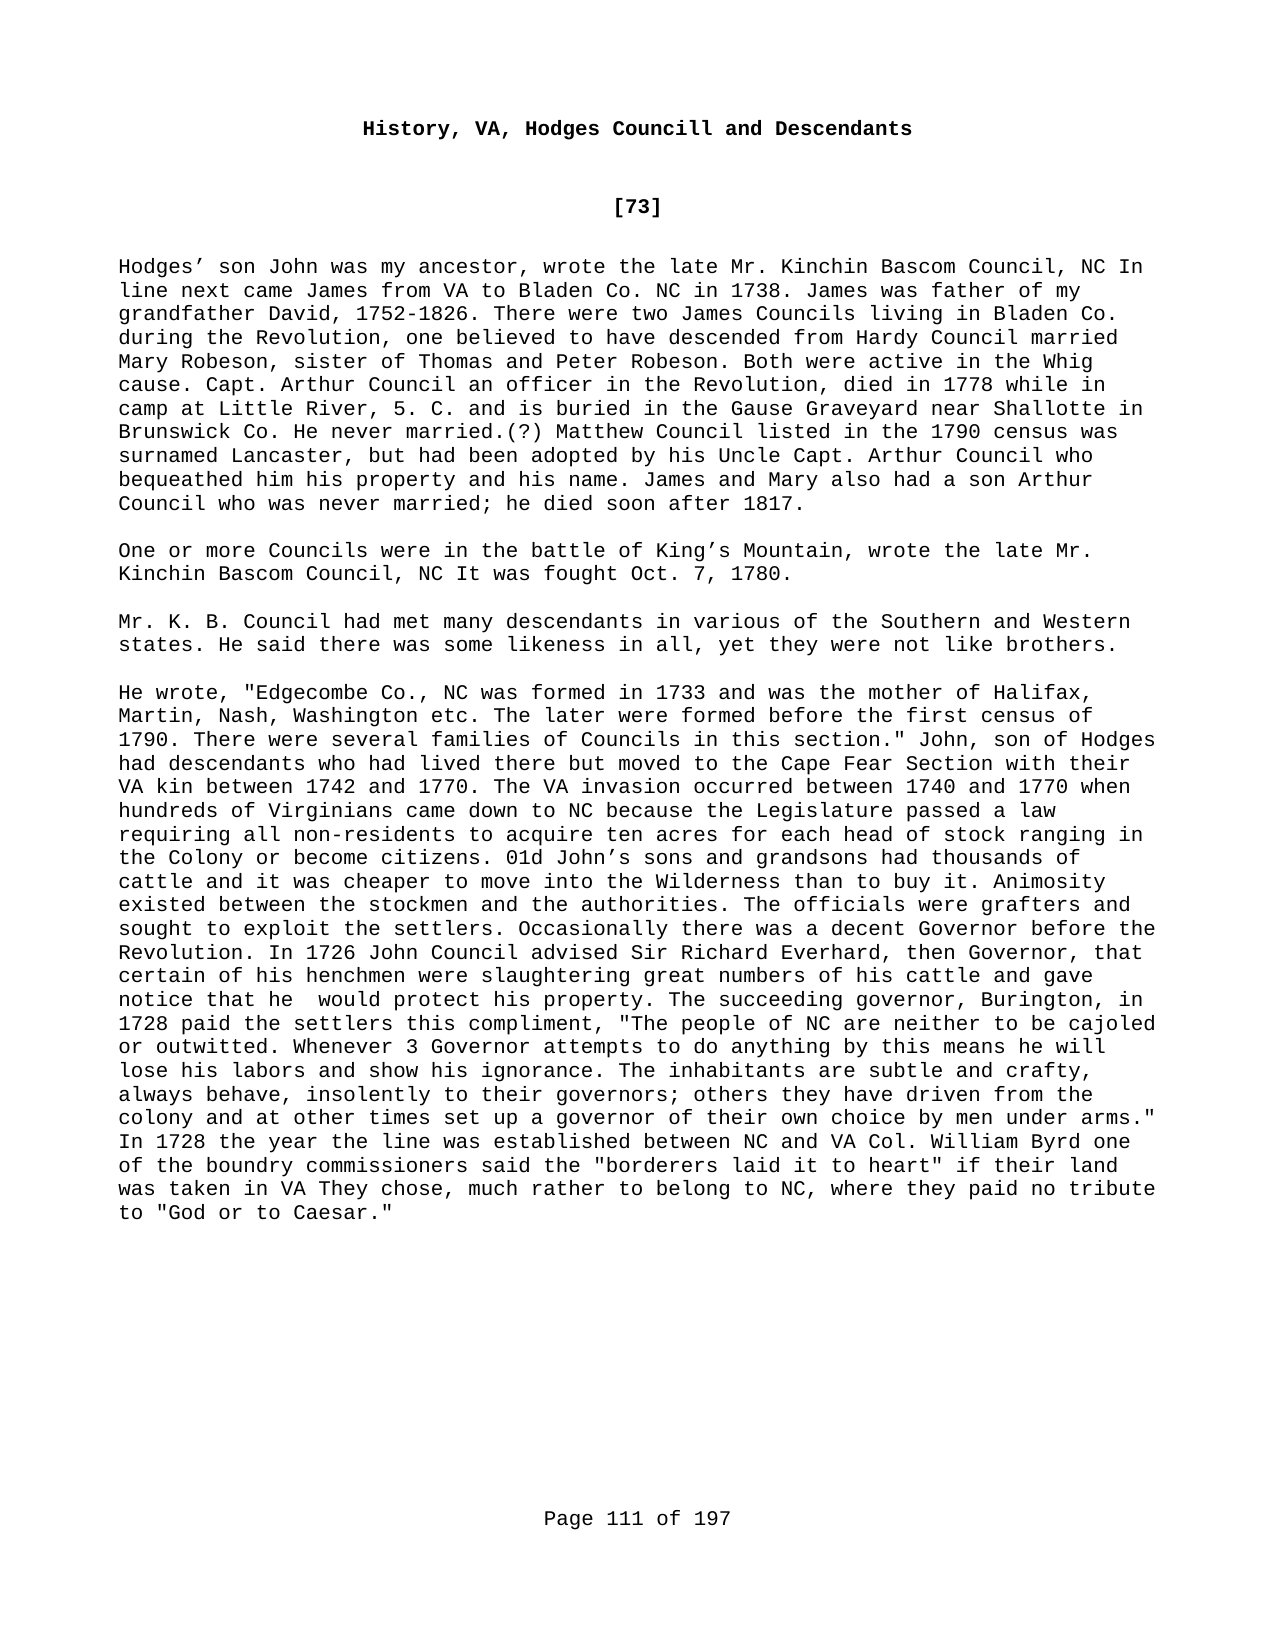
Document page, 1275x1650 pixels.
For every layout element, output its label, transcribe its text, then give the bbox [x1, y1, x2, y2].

text Mr. K. B. Council had met many descendants in various of the Southern and Western states. He said there was some likeness in all, yet they were not like brothers. [118, 611, 1157, 658]
text One or more Councils were in the battle of King’s Mountain, wrote the late Mr. Kinchin Bascom Council, NC It was fought Oct. 7, 1780. [118, 540, 1157, 587]
text He wrote, "Edgecombe Co., NC was formed in 1733 and was the mother of Halifax, Martin, Nash, Washington etc. The later were formed before the first census of 1790. There were several families of Councils in this section." John, son of Hodges had descendants who had lived there but moved to the Cape Fear Section with their VA kin between 1742 and 1770. The VA invasion occurred between 1740 and 1770 when hundreds of Virginians came down to NC because the Legislature passed a law requiring all non-residents to acquire ten acres for each head of stock ranging in the Colony or become citizens. 01d John’s sons and grandsons had thousands of cattle and it was cheaper to move into the Wilderness than to buy it. Animosity existed between the stockmen and the authorities. The officials were grafters and sought to exploit the settlers. Occasionally there was a decent Governor before the Revolution. In 1726 John Council advised Sir Richard Everhard, then Governor, that certain of his henchmen were slaughtering great numbers of his cattle and gave notice that he would protect his property. The succeeding governor, Burington, in 1728 paid the settlers this compliment, "The people of NC are neither to be cajoled or outwitted. Whenever 3 Governor attempts to do anything by this means he will lose his labors and show his ignorance. The inhabitants are subtle and crafty, always behave, insolently to their governors; others they have driven from the colony and at other times set up a governor of their own choice by men under arms." In 1728 the year the line was established between NC and VA Col. William Byrd one of the boundry commissioners said the "borderers laid it to heart" if their land was taken in VA They chose, much rather to belong to NC, where they paid no tribute to "God or to Caesar." [118, 682, 1157, 1226]
text Hodges’ son John was my ancestor, wrote the late Mr. Kinchin Bascom Council, NC In line next came James from VA to Bladen Co. NC in 1738. James was father of my grandfather David, 1752-1826. There were two James Councils living in Bladen Co. during the Revolution, one believed to have descended from Hardy Council married Mary Robeson, sister of Thomas and Peter Robeson. Both were active in the Whig cause. Capt. Arthur Council an officer in the Revolution, died in 1778 while in camp at Little River, 5. C. and is buried in the Gause Graveyard near Shallotte in Brunswick Co. He never married.(?) Matthew Council listed in the 1790 census was surnamed Lancaster, but had been adopted by his Uncle Capt. Arthur Council who bequeathed him his property and his name. James and Mary also had a son Arthur Council who was never married; he died soon after 1817. [118, 256, 1157, 516]
subtitle [73] [118, 196, 1157, 220]
